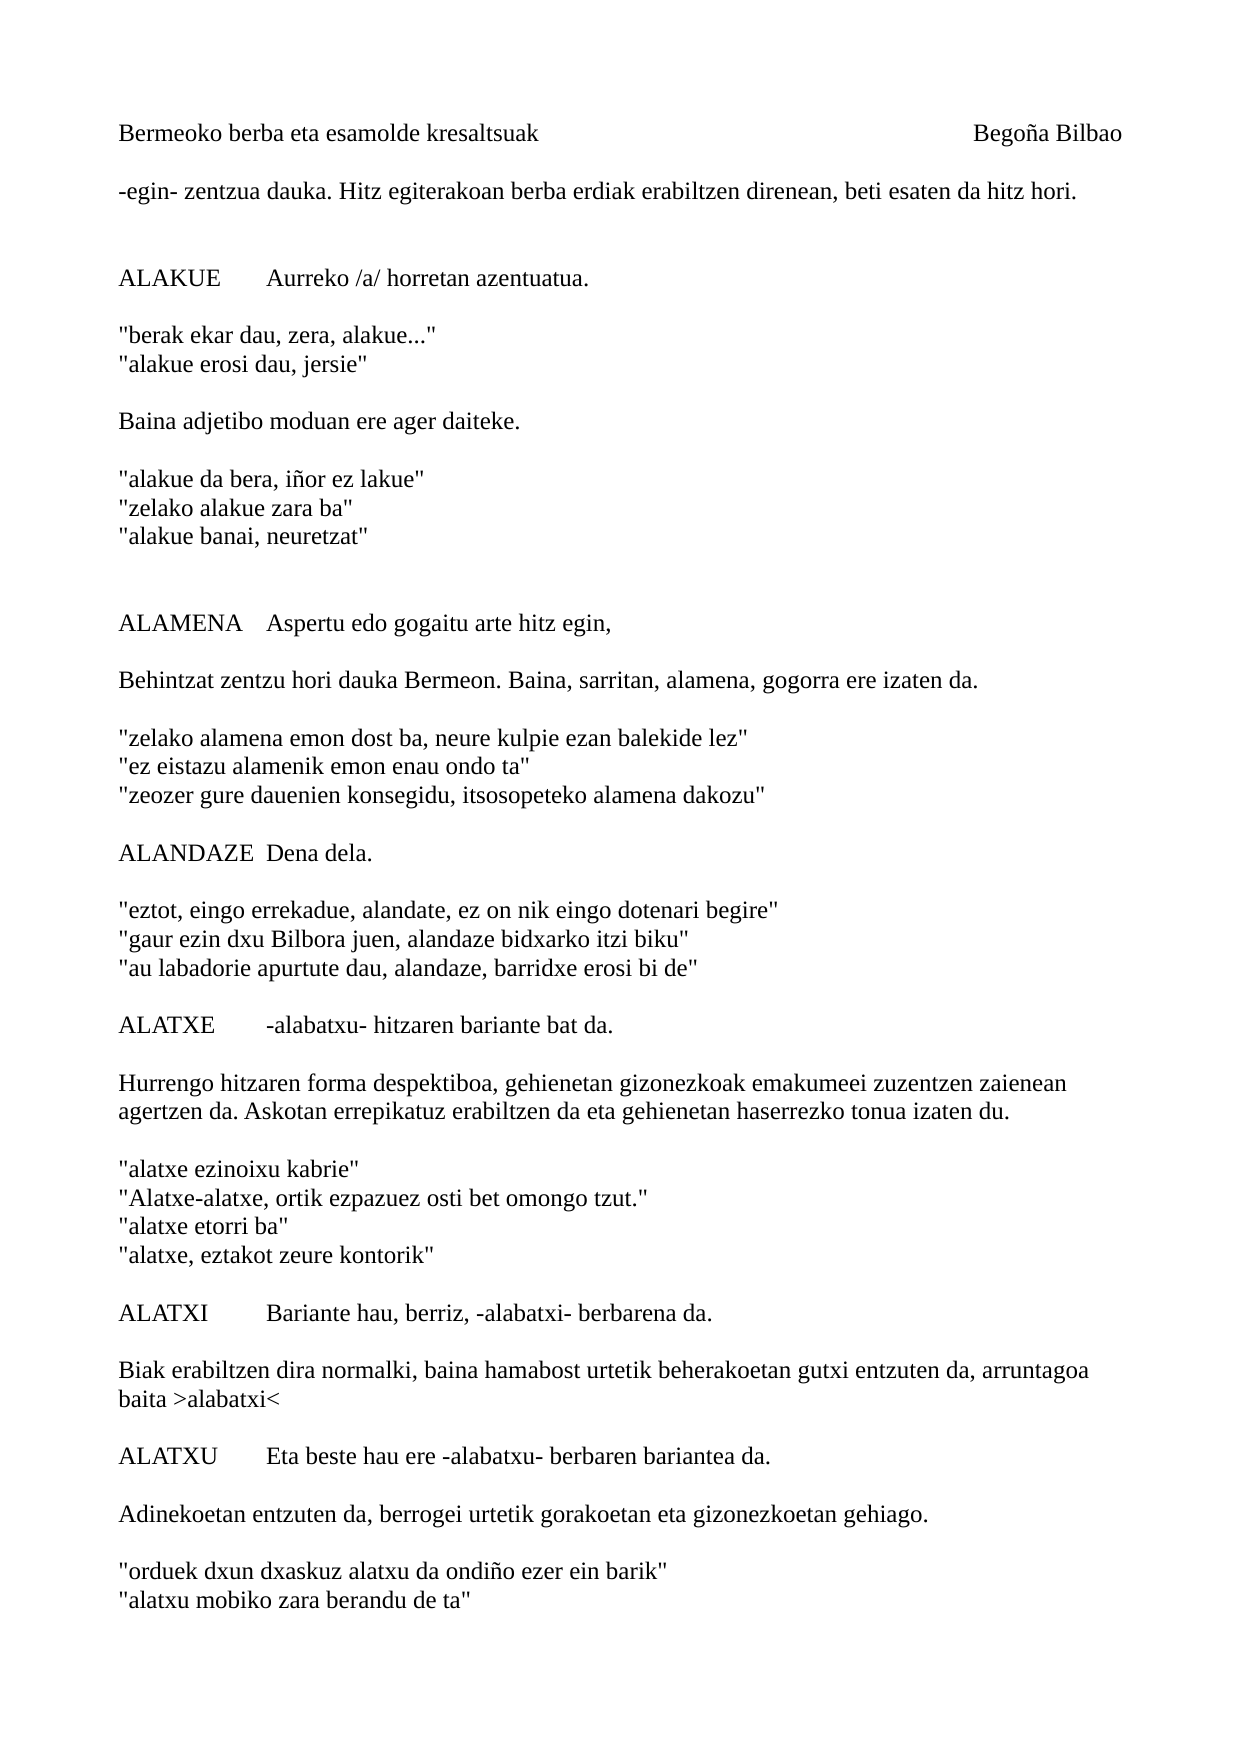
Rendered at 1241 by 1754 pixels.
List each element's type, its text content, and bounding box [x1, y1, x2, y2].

text ALAMENA Aspertu edo gogaitu arte hitz egin, [118, 608, 1122, 636]
text -egin- zentzua dauka. Hitz egiterakoan berba erdiak erabiltzen direnean, beti esaten da hitz hori. [118, 176, 1122, 205]
text "zeozer gure dauenien konsegidu, itsosopeteko alamena dakozu" [118, 780, 1122, 809]
text "alatxe etorri ba" [118, 1211, 1122, 1240]
text Baina adjetibo moduan ere ager daiteke. [118, 406, 1122, 435]
text Hurrengo hitzaren forma despektiboa, gehienetan gizonezkoak emakumeei zuzentzen zaienean agertzen da. Askotan errepikatuz erabiltzen da eta gehienetan haserrezko tonua izaten du. [118, 1068, 1122, 1125]
text "zelako alamena emon dost ba, neure kulpie ezan balekide lez" [118, 723, 1122, 751]
text "zelako alakue zara ba" [118, 493, 1122, 521]
text "alakue banai, neuretzat" [118, 521, 1122, 550]
text ALATXI Bariante hau, berriz, -alabatxi- berbarena da. [118, 1298, 1122, 1326]
text ALATXU Eta beste hau ere -alabatxu- berbaren bariantea da. [118, 1441, 1122, 1470]
text Biak erabiltzen dira normalki, baina hamabost urtetik beherakoetan gutxi entzuten da, arruntagoa baita >alabatxi< [118, 1355, 1122, 1413]
text "alatxu mobiko zara berandu de ta" [118, 1585, 1122, 1614]
text "alatxe, eztakot zeure kontorik" [118, 1240, 1122, 1269]
text "orduek dxun dxaskuz alatxu da ondiño ezer ein barik" [118, 1556, 1122, 1585]
text "Alatxe-alatxe, ortik ezpazuez osti bet omongo tzut." [118, 1183, 1122, 1211]
text "alakue erosi dau, jersie" [118, 349, 1122, 378]
text "au labadorie apurtute dau, alandaze, barridxe erosi bi de" [118, 953, 1122, 981]
text "alakue da bera, iñor ez lakue" [118, 464, 1122, 493]
text ALATXE -alabatxu- hitzaren bariante bat da. [118, 1010, 1122, 1039]
text ALAKUE Aurreko /a/ horretan azentuatua. [118, 263, 1122, 291]
text Behintzat zentzu hori dauka Bermeon. Baina, sarritan, alamena, gogorra ere izaten da. [118, 665, 1122, 694]
text "berak ekar dau, zera, alakue..." [118, 320, 1122, 349]
text ALANDAZE Dena dela. [118, 838, 1122, 866]
text "alatxe ezinoixu kabrie" [118, 1154, 1122, 1183]
text Adinekoetan entzuten da, berrogei urtetik gorakoetan eta gizonezkoetan gehiago. [118, 1499, 1122, 1528]
text "gaur ezin dxu Bilbora juen, alandaze bidxarko itzi biku" [118, 924, 1122, 953]
text "ez eistazu alamenik emon enau ondo ta" [118, 751, 1122, 780]
text "eztot, eingo errekadue, alandate, ez on nik eingo dotenari begire" [118, 895, 1122, 924]
